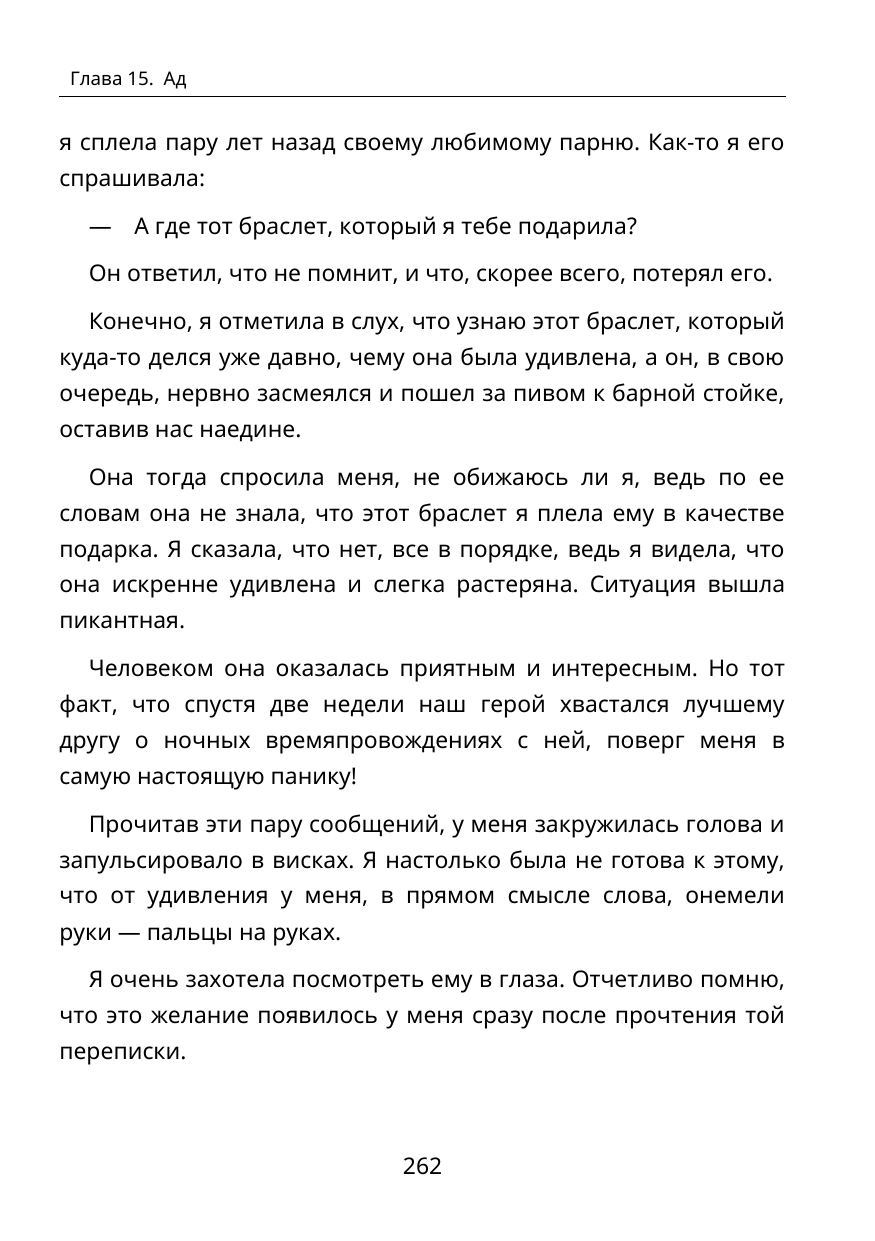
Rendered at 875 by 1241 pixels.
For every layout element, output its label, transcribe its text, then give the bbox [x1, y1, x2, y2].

text Человеком она оказалась приятным и интересным. Но тот факт, что спустя две недели наш герой хвастался лучшему другу о ночных времяпровождениях с ней, поверг меня в самую настоящую панику! [59, 652, 786, 791]
text Он ответил, что не помнит, и что, скорее всего, потерял его. [59, 257, 786, 289]
text я сплела пару лет назад своему любимому парню. Как-то я его спрашивала: [59, 126, 786, 193]
text Конечно, я отметила в слух, что узнаю этот браслет, который куда-то делся уже давно, чему она была удивлена, а он, в свою очередь, нервно засмеялся и пошел за пивом к барной стойке, оставив нас наедине. [59, 305, 786, 444]
text Прочитав эти пару сообщений, у меня закружилась голова и запульсировало в висках. Я настолько была не готова к этому, что от удивления у меня, в прямом смысле слова, онемели руки — пальцы на руках. [59, 808, 786, 947]
text Я очень захотела посмотреть ему в глаза. Отчетливо помню, что это желание появилось у меня сразу после прочтения той переписки. [59, 963, 786, 1066]
list А где тот браслет, который я тебе подарила? [59, 210, 786, 241]
text Она тогда спросила меня, не обижаюсь ли я, ведь по ее словам она не знала, что этот браслет я плела ему в качестве подарка. Я сказала, что нет, все в порядке, ведь я видела, что она искренне удивлена и слегка растеряна. Ситуация вышла пикантная. [59, 461, 786, 636]
